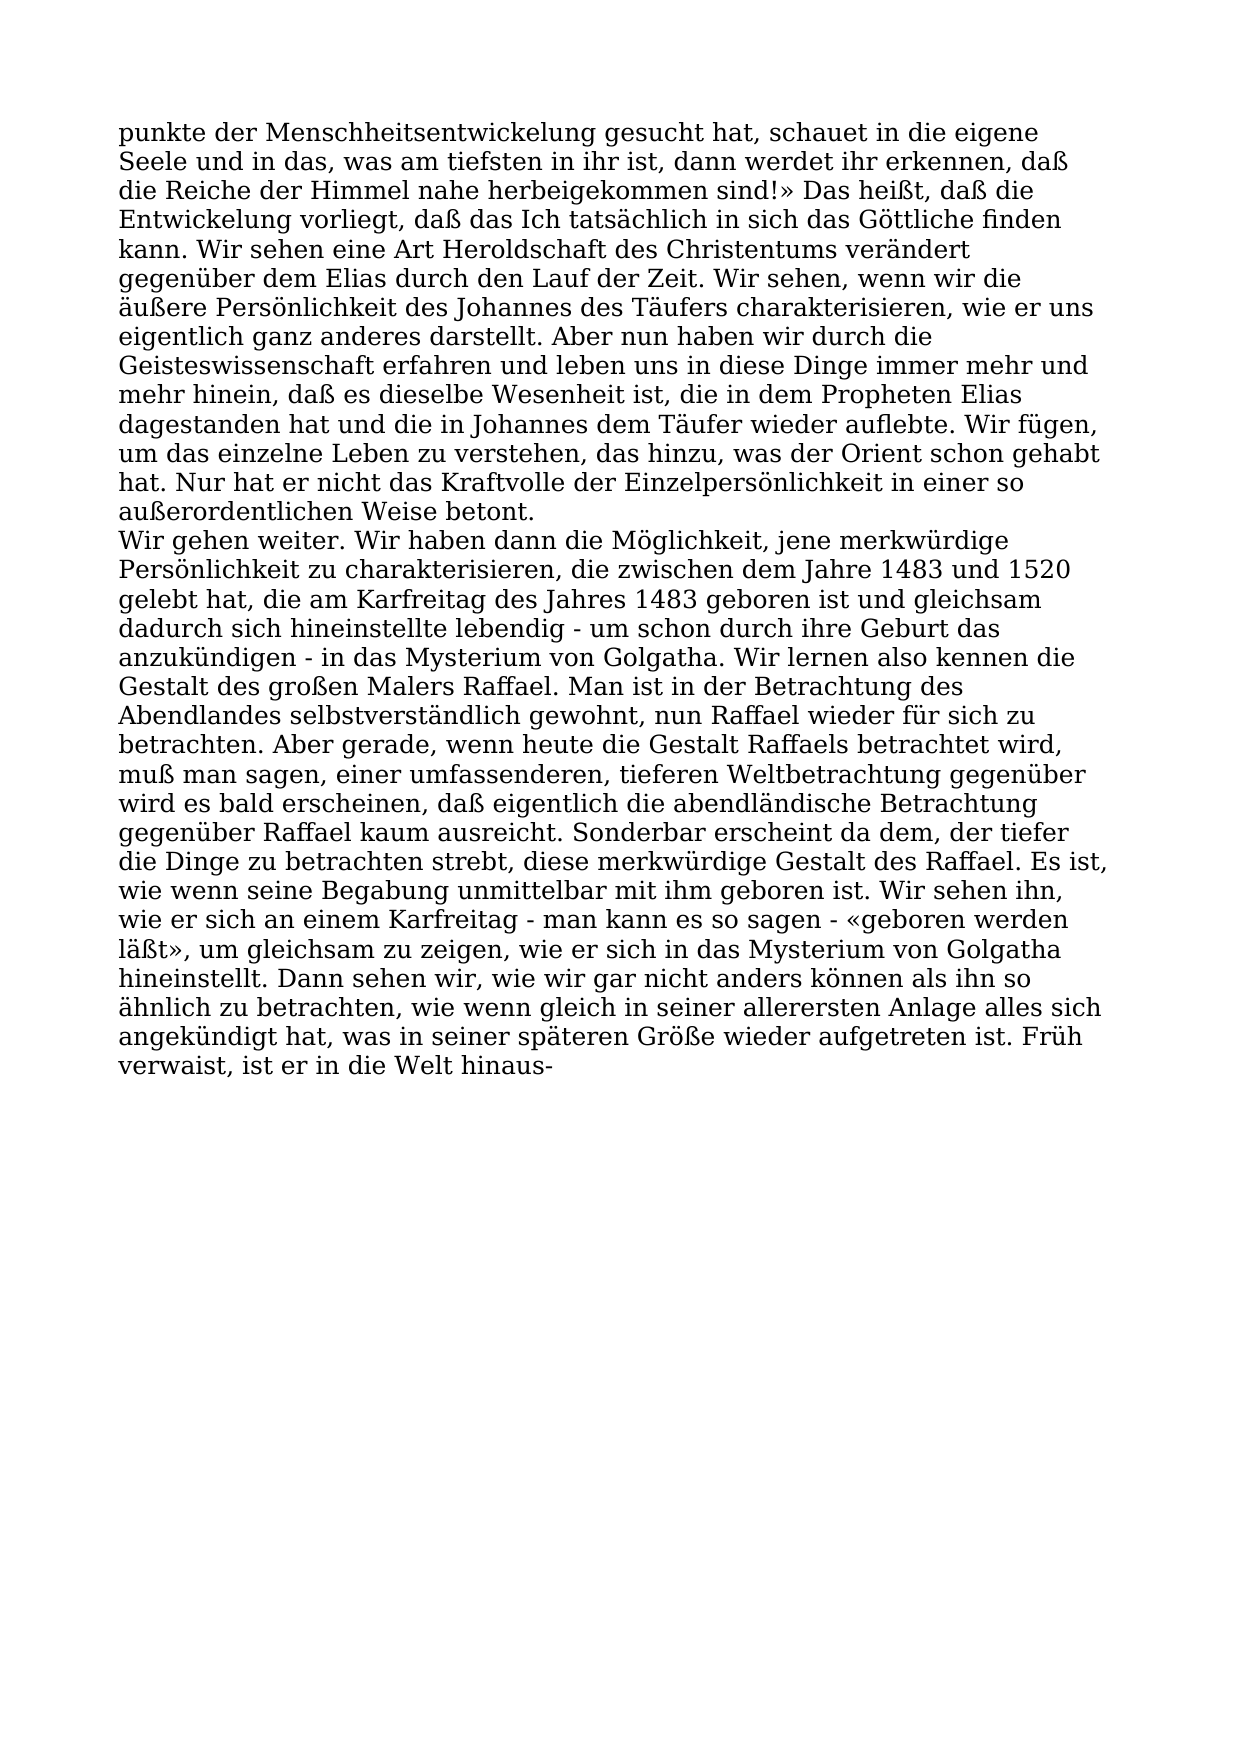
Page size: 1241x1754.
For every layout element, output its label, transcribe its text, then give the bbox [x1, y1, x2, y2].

text Abendlandes selbstverständlich gewohnt, nun Raffael wieder für sich zu [118, 701, 1122, 731]
text gegenüber dem Elias durch den Lauf der Zeit. Wir sehen, wenn wir die [118, 264, 1122, 293]
text äußere Persönlichkeit des Johannes des Täufers charakterisieren, wie er uns [118, 293, 1122, 322]
text läßt», um gleichsam zu zeigen, wie er sich in das Mysterium von Golgatha [118, 935, 1122, 964]
text Seele und in das, was am tiefsten in ihr ist, dann werdet ihr erkennen, daß [118, 147, 1122, 176]
text außerordentlichen Weise betont. [118, 497, 1122, 526]
text Gestalt des großen Malers Raffael. Man ist in der Betrachtung des [118, 672, 1122, 701]
text betrachten. Aber gerade, wenn heute die Gestalt Raffaels betrachtet wird, [118, 731, 1122, 760]
text dagestanden hat und die in Johannes dem Täufer wieder auflebte. Wir fügen, [118, 410, 1122, 439]
text punkte der Menschheitsentwickelung gesucht hat, schauet in die eigene [118, 118, 1122, 147]
text eigentlich ganz anderes darstellt. Aber nun haben wir durch die [118, 322, 1122, 351]
text Geisteswissenschaft erfahren und leben uns in diese Dinge immer mehr und [118, 351, 1122, 381]
text gelebt hat, die am Karfreitag des Jahres 1483 geboren ist und gleichsam [118, 585, 1122, 614]
text wie wenn seine Begabung unmittelbar mit ihm geboren ist. Wir sehen ihn, [118, 876, 1122, 906]
text die Reiche der Himmel nahe herbeigekommen sind!» Das heißt, daß die [118, 176, 1122, 206]
text ähnlich zu betrachten, wie wenn gleich in seiner allerersten Anlage alles sich [118, 993, 1122, 1022]
text angekündigt hat, was in seiner späteren Größe wieder aufgetreten ist. Früh [118, 1022, 1122, 1051]
text gegenüber Raffael kaum ausreicht. Sonderbar erscheint da dem, der tiefer [118, 818, 1122, 847]
text Persönlichkeit zu charakterisieren, die zwischen dem Jahre 1483 und 1520 [118, 556, 1122, 585]
text hineinstellt. Dann sehen wir, wie wir gar nicht anders können als ihn so [118, 964, 1122, 993]
text muß man sagen, einer umfassenderen, tieferen Weltbetrachtung gegenüber [118, 760, 1122, 789]
text dadurch sich hineinstellte lebendig - um schon durch ihre Geburt das [118, 614, 1122, 643]
text kann. Wir sehen eine Art Heroldschaft des Christentums verändert [118, 235, 1122, 264]
text die Dinge zu betrachten strebt, diese merkwürdige Gestalt des Raffael. Es ist, [118, 847, 1122, 876]
text um das einzelne Leben zu verstehen, das hinzu, was der Orient schon gehabt [118, 439, 1122, 468]
text verwaist, ist er in die Welt hinaus- [118, 1051, 1122, 1081]
text hat. Nur hat er nicht das Kraftvolle der Einzelpersönlichkeit in einer so [118, 468, 1122, 497]
text Wir gehen weiter. Wir haben dann die Möglichkeit, jene merkwürdige [118, 526, 1122, 556]
text mehr hinein, daß es dieselbe Wesenheit ist, die in dem Propheten Elias [118, 381, 1122, 410]
text anzukündigen - in das Mysterium von Golgatha. Wir lernen also kennen die [118, 643, 1122, 672]
text wird es bald erscheinen, daß eigentlich die abendländische Betrachtung [118, 789, 1122, 818]
text Entwickelung vorliegt, daß das Ich tatsächlich in sich das Göttliche finden [118, 206, 1122, 235]
text wie er sich an einem Karfreitag - man kann es so sagen - «geboren werden [118, 906, 1122, 935]
